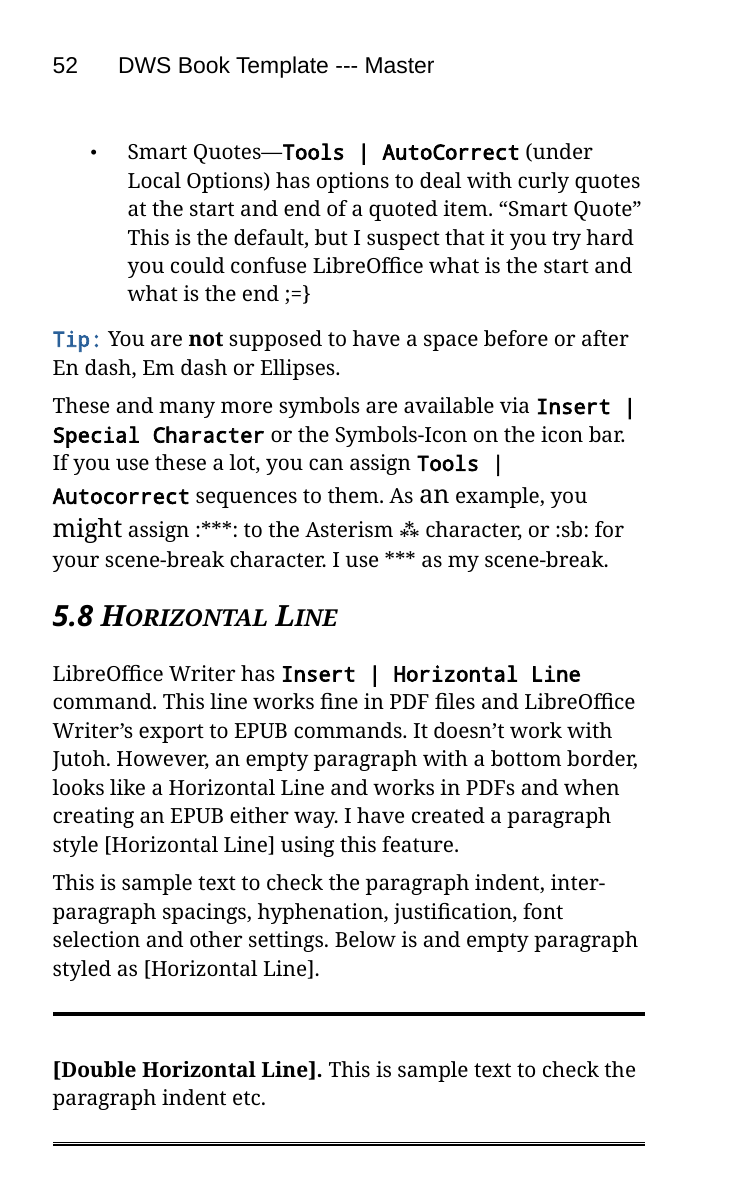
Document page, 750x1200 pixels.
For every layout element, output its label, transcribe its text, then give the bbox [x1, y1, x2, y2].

text This is sample text to check the paragraph indent, inter-paragraph spacings, hyphenation, justification, font selection and other settings. Below is and empty paragraph styled as [Horizontal Line]. [52, 868, 645, 982]
text [Double Horizontal Line]. This is sample text to check the paragraph indent etc. [52, 1055, 645, 1112]
text Tip: You are not supposed to have a space before or after En dash, Em dash or Ellipses. [52, 324, 645, 381]
text LibreOffice Writer has Insert | Horizontal Line command. This line works fine in PDF files and LibreOffice Writer’s export to EPUB commands. It doesn’t work with Jutoh. However, an empty paragraph with a bottom border, looks like a Horizontal Line and works in PDFs and when creating an EPUB either way. I have created a paragraph style [Horizontal Line] using this feature. [52, 659, 645, 858]
subtitle Horizontal Line [52, 596, 645, 635]
text These and many more symbols are available via Insert | Special Character or the Symbols-Icon on the icon bar. If you use these a lot, you can assign Tools | Autocorrect sequences to them. As an example, you might assign :***: to the Asterism ⁂ character, or :sb: for your scene-break character. I use *** as my scene-break. [52, 392, 645, 573]
list Smart Quotes—Tools | AutoCorrect (under Local Options) has options to deal with curly quotes at the start and end of a quoted item. “Smart Quote” This is the default, but I suspect that it you try hard you could confuse LibreOffice what is the start and what is the end ;=} [90, 137, 645, 308]
